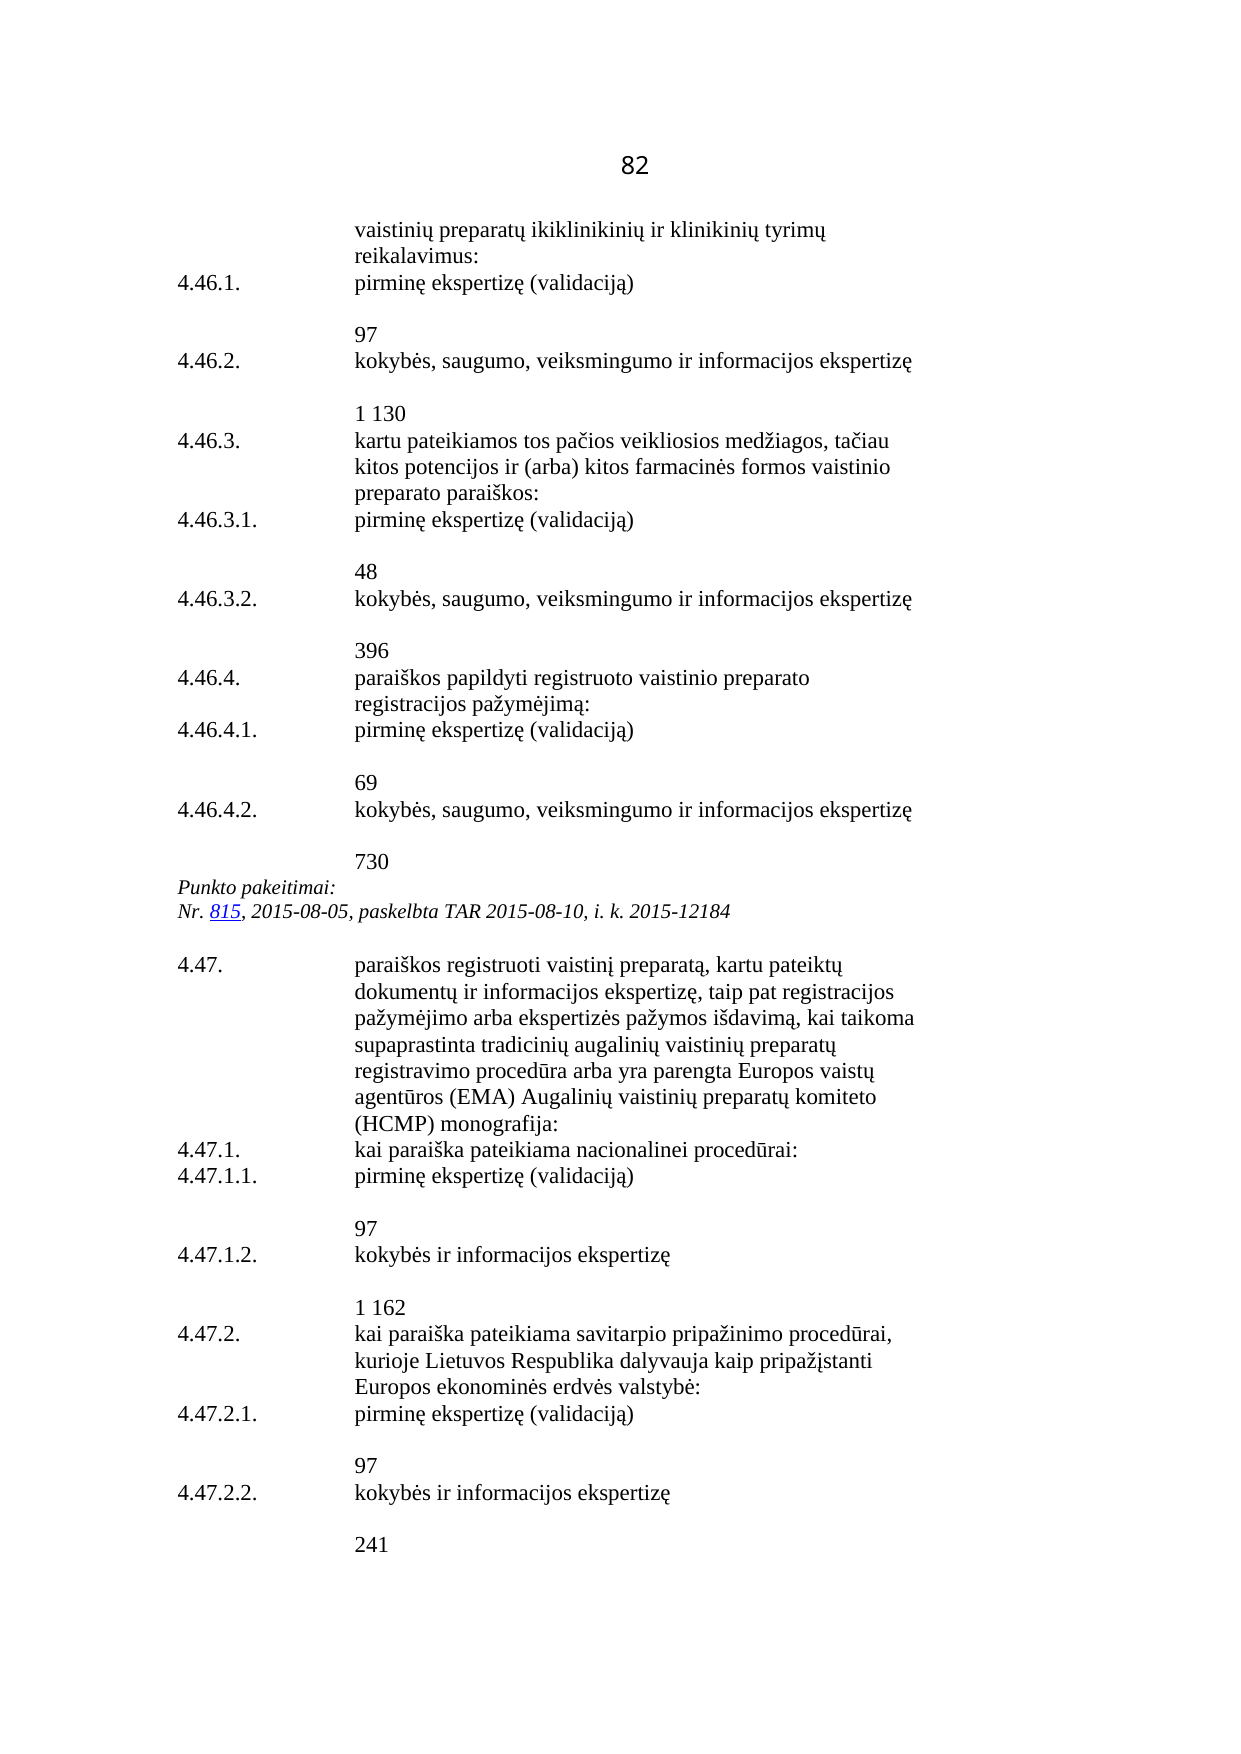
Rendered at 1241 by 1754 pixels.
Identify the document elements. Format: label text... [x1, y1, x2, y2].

text 4.46.4.1. pirminę ekspertizę (validaciją) 69 [177, 717, 945, 796]
text 4.47.1. kai paraiška pateikiama nacionalinei procedūrai: [177, 1136, 945, 1162]
text 4.46.2. kokybės, saugumo, veiksmingumo ir informacijos ekspertizę 1 130 [177, 348, 945, 427]
text 4.46.3.2. kokybės, saugumo, veiksmingumo ir informacijos ekspertizę 396 [177, 585, 945, 664]
text kurioje Lietuvos Respublika dalyvauja kaip pripažįstanti [354, 1347, 945, 1373]
text registracijos pažymėjimą: [354, 690, 945, 717]
text agentūros (EMA) Augalinių vaistinių preparatų komiteto [354, 1083, 945, 1110]
text Nr. 815, 2015-08-05, paskelbta TAR 2015-08-10, i. k. 2015-12184 [177, 899, 1093, 923]
text Punkto pakeitimai: [177, 875, 1093, 899]
text 4.46.3.1. pirminę ekspertizę (validaciją) 48 [177, 506, 945, 585]
text (HCMP) monografija: [354, 1110, 945, 1136]
text 4.47.2.1. pirminę ekspertizę (validaciją) 97 [177, 1399, 945, 1479]
text preparato paraiškos: [354, 479, 945, 506]
text 4.47.1.2. kokybės ir informacijos ekspertizę 1 162 [177, 1241, 945, 1321]
text 4.47.1.1. pirminę ekspertizę (validaciją) 97 [177, 1162, 945, 1241]
text 4.47. paraiškos registruoti vaistinį preparatą, kartu pateiktų [177, 952, 945, 978]
text registravimo procedūra arba yra parengta Europos vaistų [354, 1057, 945, 1083]
text 4.47.2.2. kokybės ir informacijos ekspertizę 241 [177, 1479, 945, 1558]
text 4.46.3. kartu pateikiamos tos pačios veikliosios medžiagos, tačiau [177, 427, 945, 453]
text vaistinių preparatų ikiklinikinių ir klinikinių tyrimų [354, 216, 945, 242]
text 4.46.1. pirminę ekspertizę (validaciją) 97 [177, 268, 945, 348]
text pažymėjimo arba ekspertizės pažymos išdavimą, kai taikoma [354, 1004, 945, 1031]
text supaprastinta tradicinių augalinių vaistinių preparatų [354, 1031, 945, 1057]
text 4.46.4.2. kokybės, saugumo, veiksmingumo ir informacijos ekspertizę 730 [177, 796, 945, 875]
text dokumentų ir informacijos ekspertizę, taip pat registracijos [354, 978, 945, 1004]
text kitos potencijos ir (arba) kitos farmacinės formos vaistinio [354, 453, 945, 479]
text 4.47.2. kai paraiška pateikiama savitarpio pripažinimo procedūrai, [177, 1321, 945, 1347]
text Europos ekonominės erdvės valstybė: [354, 1373, 945, 1399]
text 4.46.4. paraiškos papildyti registruoto vaistinio preparato [177, 664, 945, 690]
text reikalavimus: [354, 242, 945, 268]
